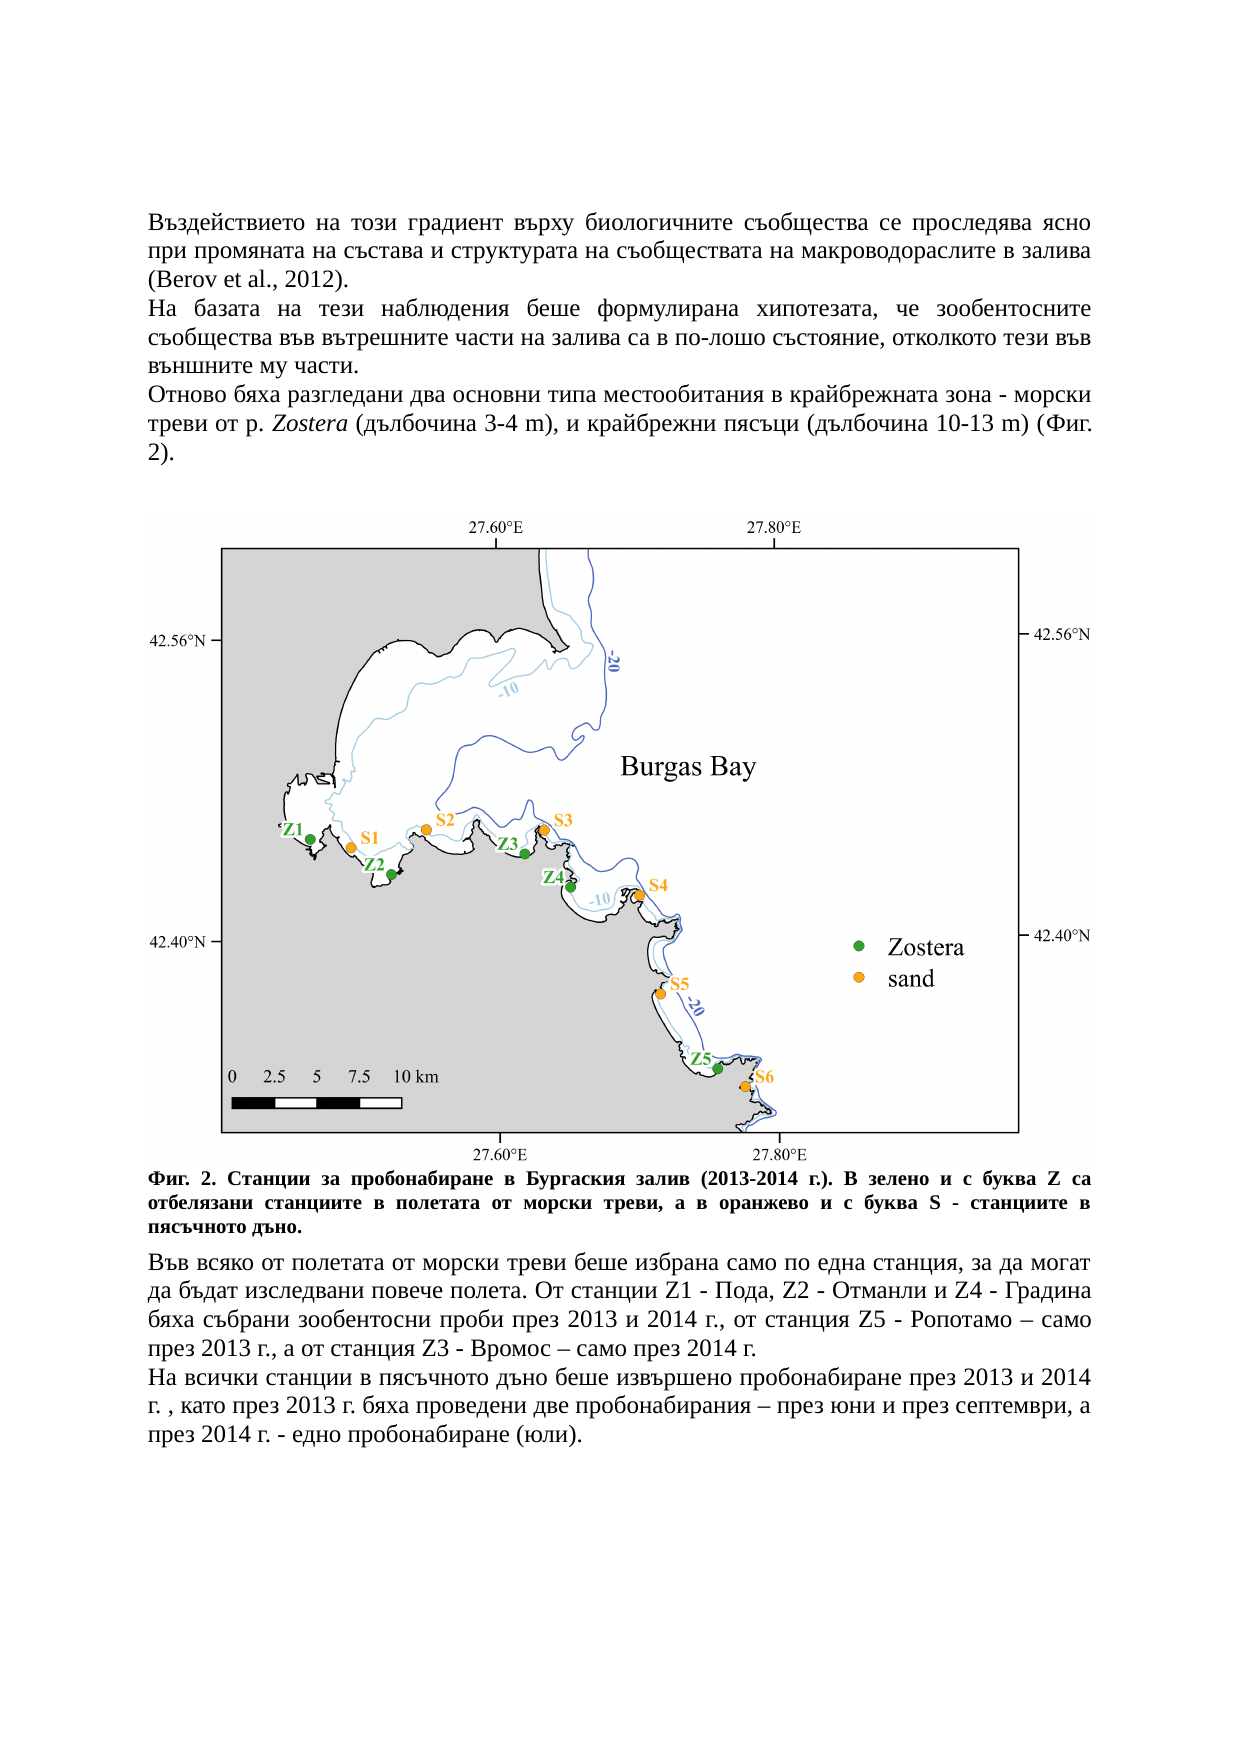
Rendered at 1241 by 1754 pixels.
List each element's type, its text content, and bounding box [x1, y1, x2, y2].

text Отново бяха разгледани два основни типа местообитания в крайбрежната зона - морски треви от р. Zostera (дълбочина 3-4 m), и крайбрежни пясъци (дълбочина 10-13 m) (Фиг. 2). [148, 379, 1093, 465]
text Във всяко от полетата от морски треви беше избрана само по една станция, за да могат да бъдат изследвани повече полета. От станции Z1 - Пода, Z2 - Отманли и Z4 - Градина бяха събрани зообентосни проби през 2013 и 2014 г., от станция Z5 - Ропотамо – само през 2013 г., а от станция Z3 - Вромос – само през 2014 г. [148, 1247, 1093, 1362]
picture [147, 515, 1093, 1166]
text Въздействието на този градиент върху биологичните съобщества се проследява ясно при промяната на състава и структурата на съобществата на макроводораслите в залива (Berov et al., 2012). [148, 207, 1093, 293]
text Фиг. 2. Станции за пробонабиране в Бургаския залив (2013-2014 г.). В зелено и с буква Z са отбелязани станциите в полетата от морски треви, а в оранжево и с буква S - станциите в пясъчното дъно. [148, 1166, 1093, 1238]
text На базата на тези наблюдения беше формулирана хипотезата, че зообентосните съобщества във вътрешните части на залива са в по-лошо състояние, отколкото тези във външните му части. [148, 293, 1093, 379]
text На всички станции в пясъчното дъно беше извършено пробонабиране през 2013 и 2014 г. , като през 2013 г. бяха проведени две пробонабирания – през юни и през септември, а през 2014 г. - едно пробонабиране (юли). [148, 1362, 1093, 1448]
